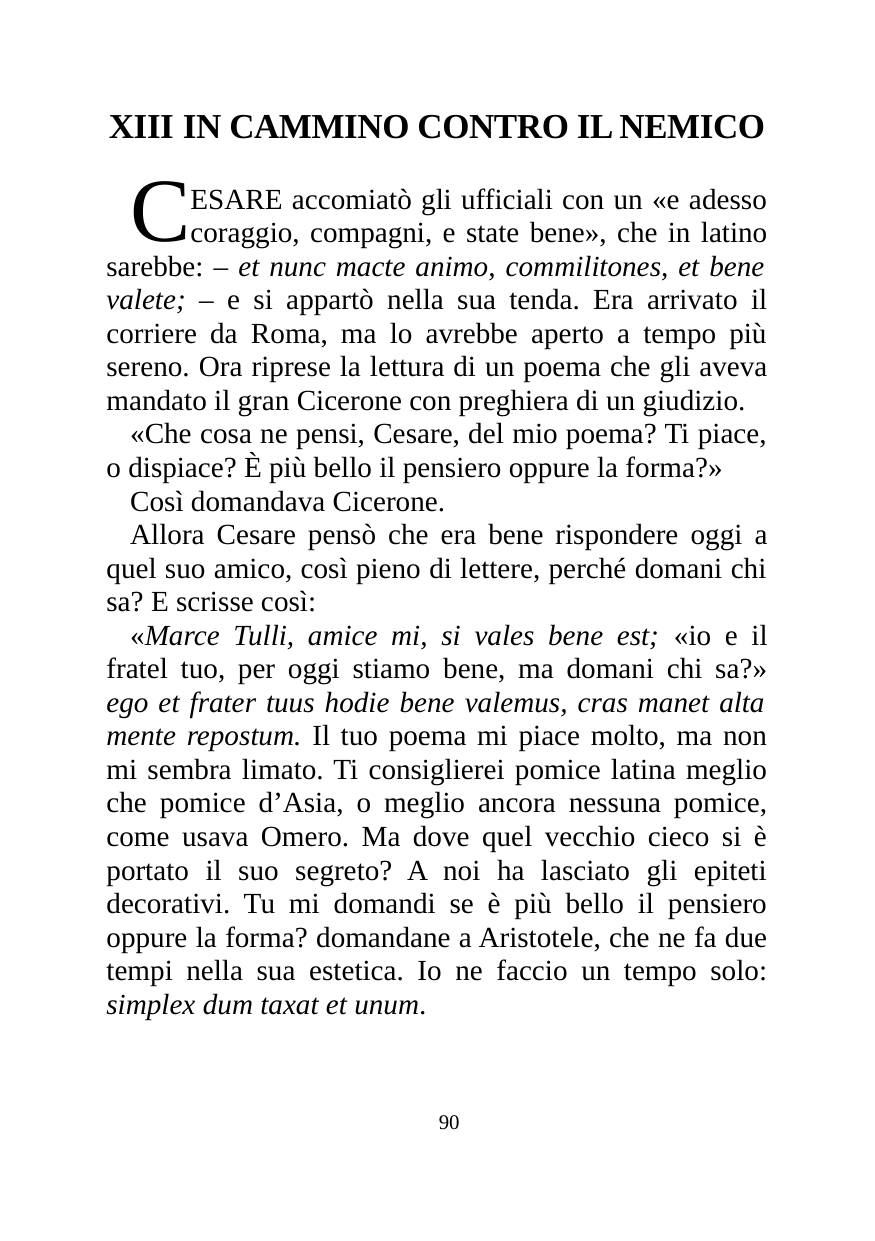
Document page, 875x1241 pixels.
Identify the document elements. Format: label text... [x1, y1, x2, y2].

text «Che cosa ne pensi, Cesare, del mio poema? Ti piace, o dispiace? È più bello il pensiero oppure la forma?» [106, 417, 768, 484]
text Così domandava Cicerone. [106, 484, 768, 517]
text CESARE accomiatò gli ufficiali con un «e adesso coraggio, compagni, e state bene», che in latino sarebbe: – et nunc macte animo, commilitones, et bene valete; – e si appartò nella sua tenda. Era arrivato il corriere da Roma, ma lo avrebbe aperto a tempo più sereno. Ora riprese la lettura di un poema che gli aveva mandato il gran Cicerone con preghiera di un giudizio. [106, 182, 768, 417]
subtitle IN CAMMINO CONTRO IL NEMICO [106, 106, 768, 146]
text «Marce Tulli, amice mi, si vales bene est; «io e il fratel tuo, per oggi stiamo bene, ma domani chi sa?» ego et frater tuus hodie bene valemus, cras manet alta mente repostum. Il tuo poema mi piace molto, ma non mi sembra limato. Ti consiglierei pomice latina meglio che pomice d’Asia, o meglio ancora nessuna pomice, come usava Omero. Ma dove quel vecchio cieco si è portato il suo segreto? A noi ha lasciato gli epiteti decorativi. Tu mi domandi se è più bello il pensiero oppure la forma? domandane a Aristotele, che ne fa due tempi nella sua estetica. Io ne faccio un tempo solo: simplex dum taxat et unum. [106, 618, 768, 1020]
text Allora Cesare pensò che era bene rispondere oggi a quel suo amico, così pieno di lettere, perché domani chi sa? E scrisse così: [106, 517, 768, 618]
